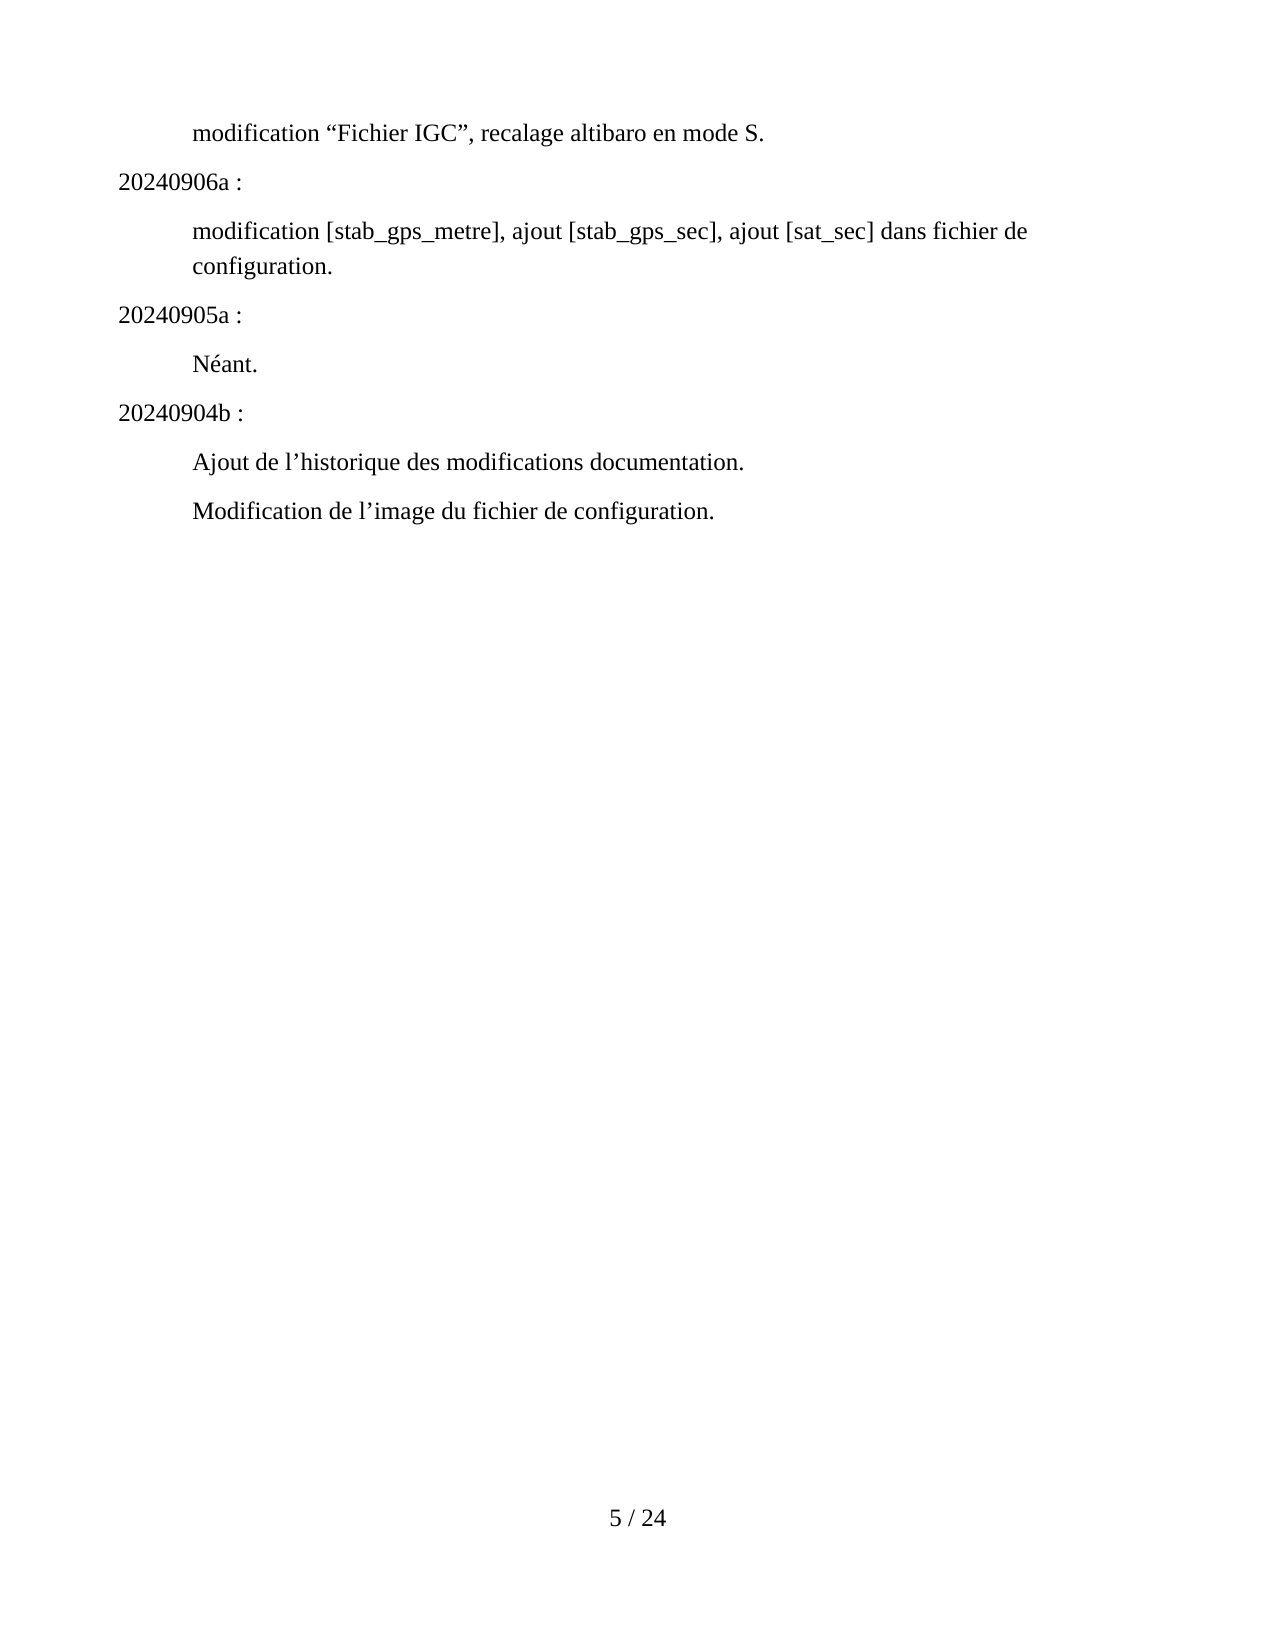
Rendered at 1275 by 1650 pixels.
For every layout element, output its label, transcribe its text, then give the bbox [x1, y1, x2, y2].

text Modification de l’image du fichier de configuration. [118, 496, 1157, 525]
text Ajout de l’historique des modifications documentation. [118, 447, 1157, 476]
text 20240904b : [118, 398, 1157, 427]
text modification “Fichier IGC”, recalage altibaro en mode S. [118, 118, 1157, 147]
text 20240905a : [118, 300, 1157, 328]
text Néant. [118, 349, 1157, 378]
text modification [stab_gps_metre], ajout [stab_gps_sec], ajout [sat_sec] dans fichier de configuration. [118, 216, 1157, 279]
text 20240906a : [118, 167, 1157, 196]
